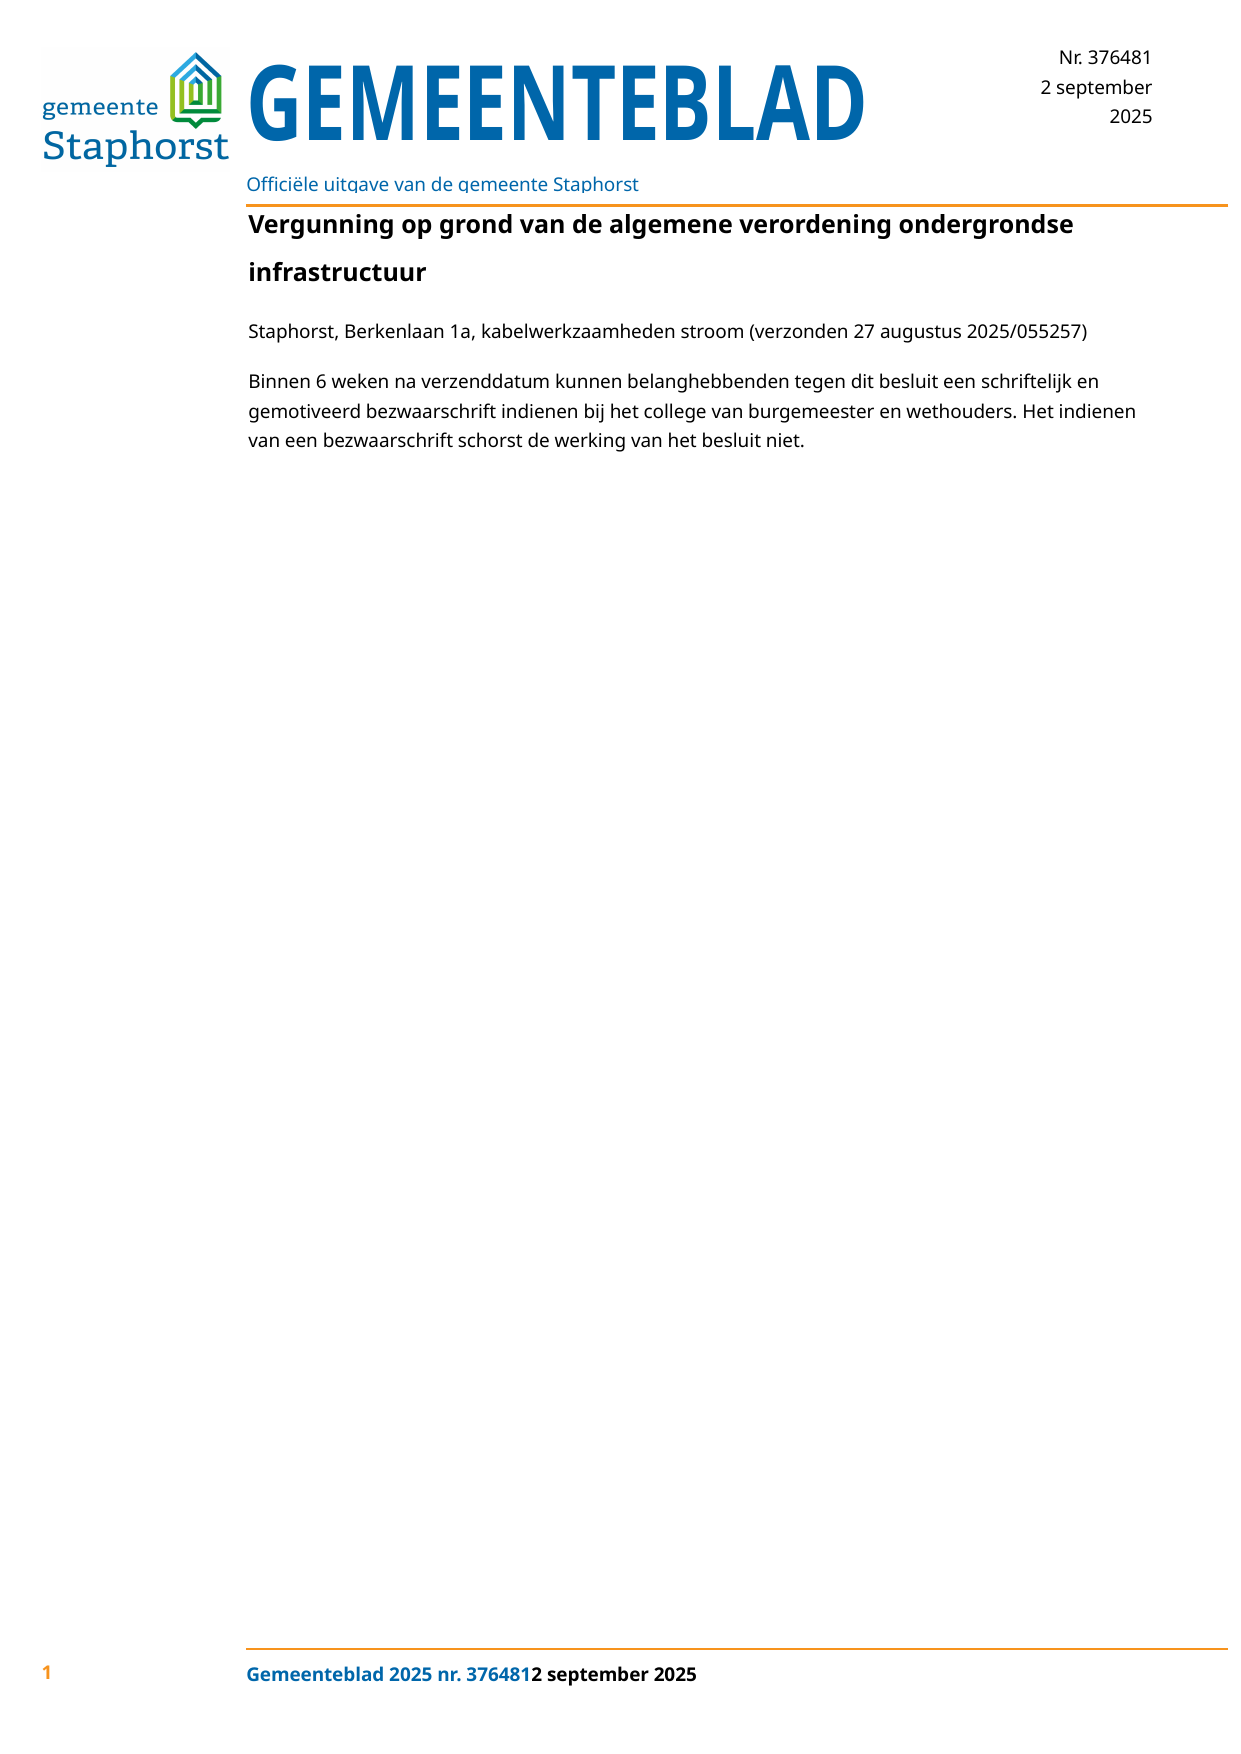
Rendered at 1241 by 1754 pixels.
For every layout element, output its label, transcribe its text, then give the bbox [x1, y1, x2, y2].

text Staphorst, Berkenlaan 1a, kabelwerkzaamheden stroom (verzonden 27 augustus 2025/055257) [248, 318, 1152, 344]
text Vergunning op grond van de algemene verordening ondergrondse infrastructuur [248, 207, 1152, 288]
picture [41, 47, 231, 172]
text Binnen 6 weken na verzenddatum kunnen belanghebbenden tegen dit besluit een schriftelijk en gemotiveerd bezwaarschrift indienen bij het college van burgemeester en wethouders. Het indienen van een bezwaarschrift schorst de werking van het besluit niet. [248, 368, 1152, 453]
